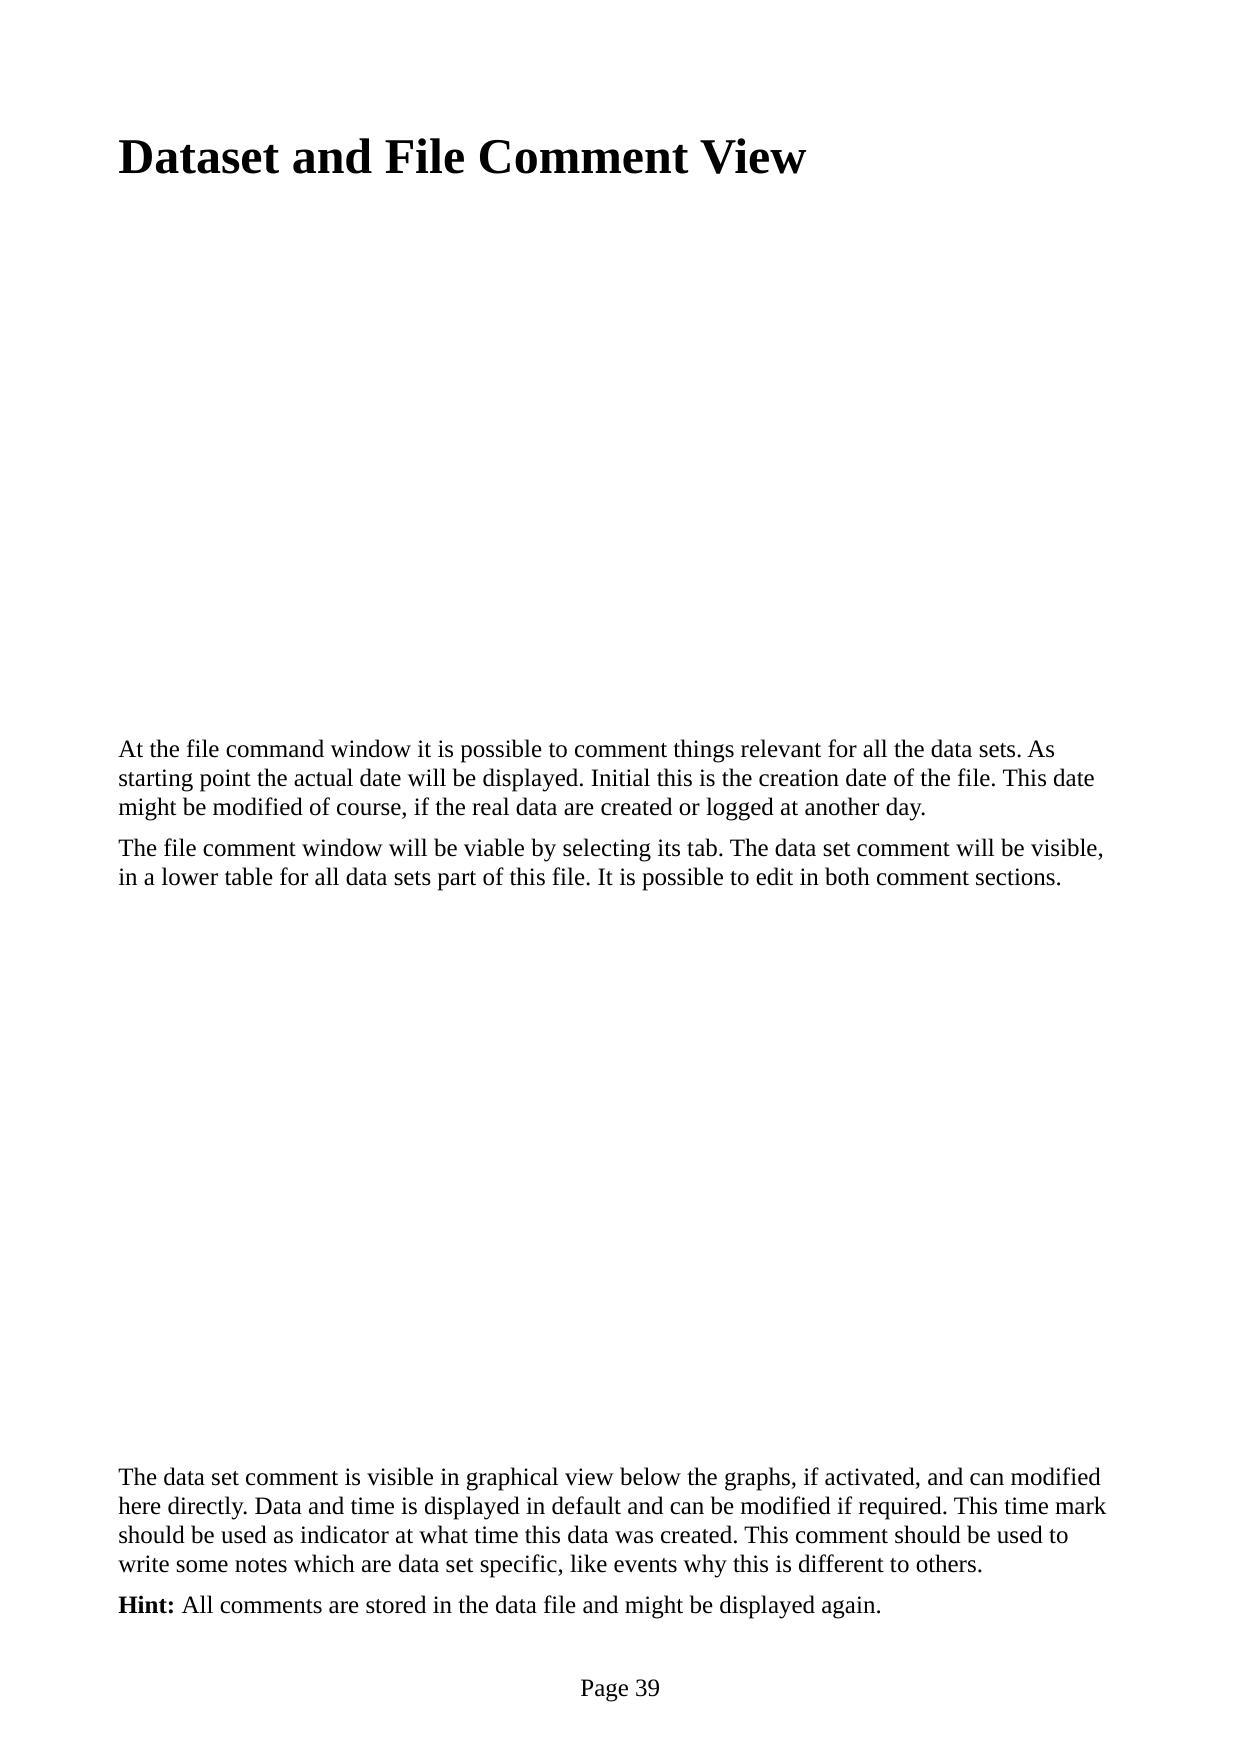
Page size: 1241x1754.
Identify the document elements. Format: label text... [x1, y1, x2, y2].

text At the file command window it is possible to comment things relevant for all the data sets. As starting point the actual date will be displayed. Initial this is the creation date of the file. This date might be modified of course, if the real data are created or logged at another day. [118, 734, 1122, 821]
text The file comment window will be viable by selecting its tab. The data set comment will be visible, in a lower table for all data sets part of this file. It is possible to edit in both comment sections. [118, 833, 1122, 891]
subtitle Dataset and File Comment View [118, 127, 1122, 185]
text The data set comment is visible in graphical view below the graphs, if activated, and can modified here directly. Data and time is displayed in default and can be modified if required. This time mark should be used as indicator at what time this data was created. This comment should be used to write some notes which are data set specific, like events why this is different to others. [118, 1462, 1122, 1577]
text Hint: All comments are stored in the data file and might be displayed again. [118, 1590, 1122, 1619]
